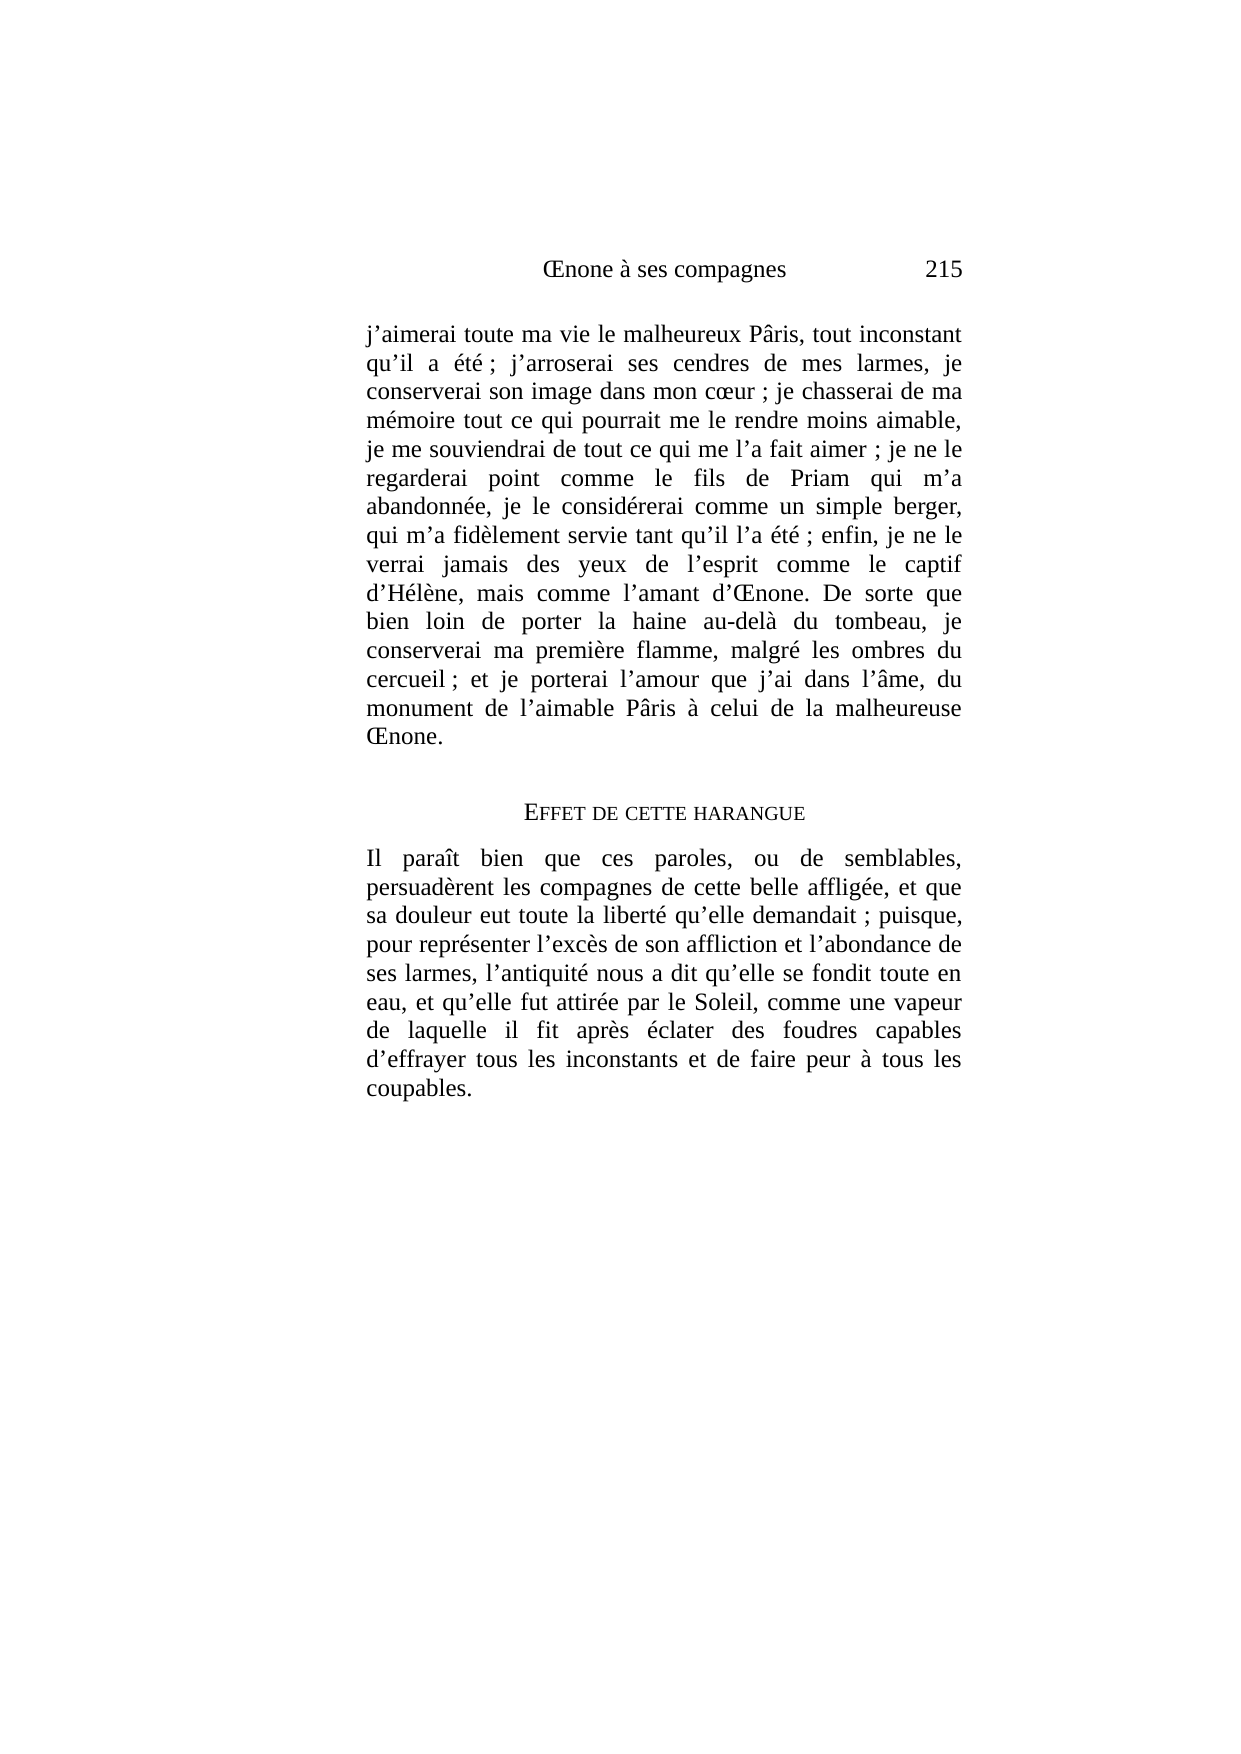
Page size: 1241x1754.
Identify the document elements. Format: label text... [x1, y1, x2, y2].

text j’aimerai toute ma vie le malheureux Pâris, tout inconstant qu’il a été ; j’arroserai ses cendres de mes larmes, je conserverai son image dans mon cœur ; je chasserai de ma mémoire tout ce qui pourrait me le rendre moins aimable, je me souviendrai de tout ce qui me l’a fait aimer ; je ne le regarderai point comme le fils de Priam qui m’a abandonnée, je le considérerai comme un simple berger, qui m’a fidèlement servie tant qu’il l’a été ; enfin, je ne le verrai jamais des yeux de l’esprit comme le captif d’Hélène, mais comme l’amant d’Œnone. De sorte que bien loin de porter la haine au-delà du tombeau, je conserverai ma première flamme, malgré les ombres du cercueil ; et je porterai l’amour que j’ai dans l’âme, du monument de l’aimable Pâris à celui de la malheureuse Œnone. [366, 319, 963, 750]
text Il paraît bien que ces paroles, ou de semblables, persuadèrent les compagnes de cette belle affligée, et que sa douleur eut toute la liberté qu’elle demandait ; puisque, pour représenter l’excès de son affliction et l’abondance de ses larmes, l’antiquité nous a dit qu’elle se fondit toute en eau, et qu’elle fut attirée par le Soleil, comme une vapeur de laquelle il fit après éclater des foudres capables d’effrayer tous les inconstants et de faire peur à tous les coupables. [366, 843, 963, 1102]
subtitle Effet de cette harangue [366, 797, 963, 825]
